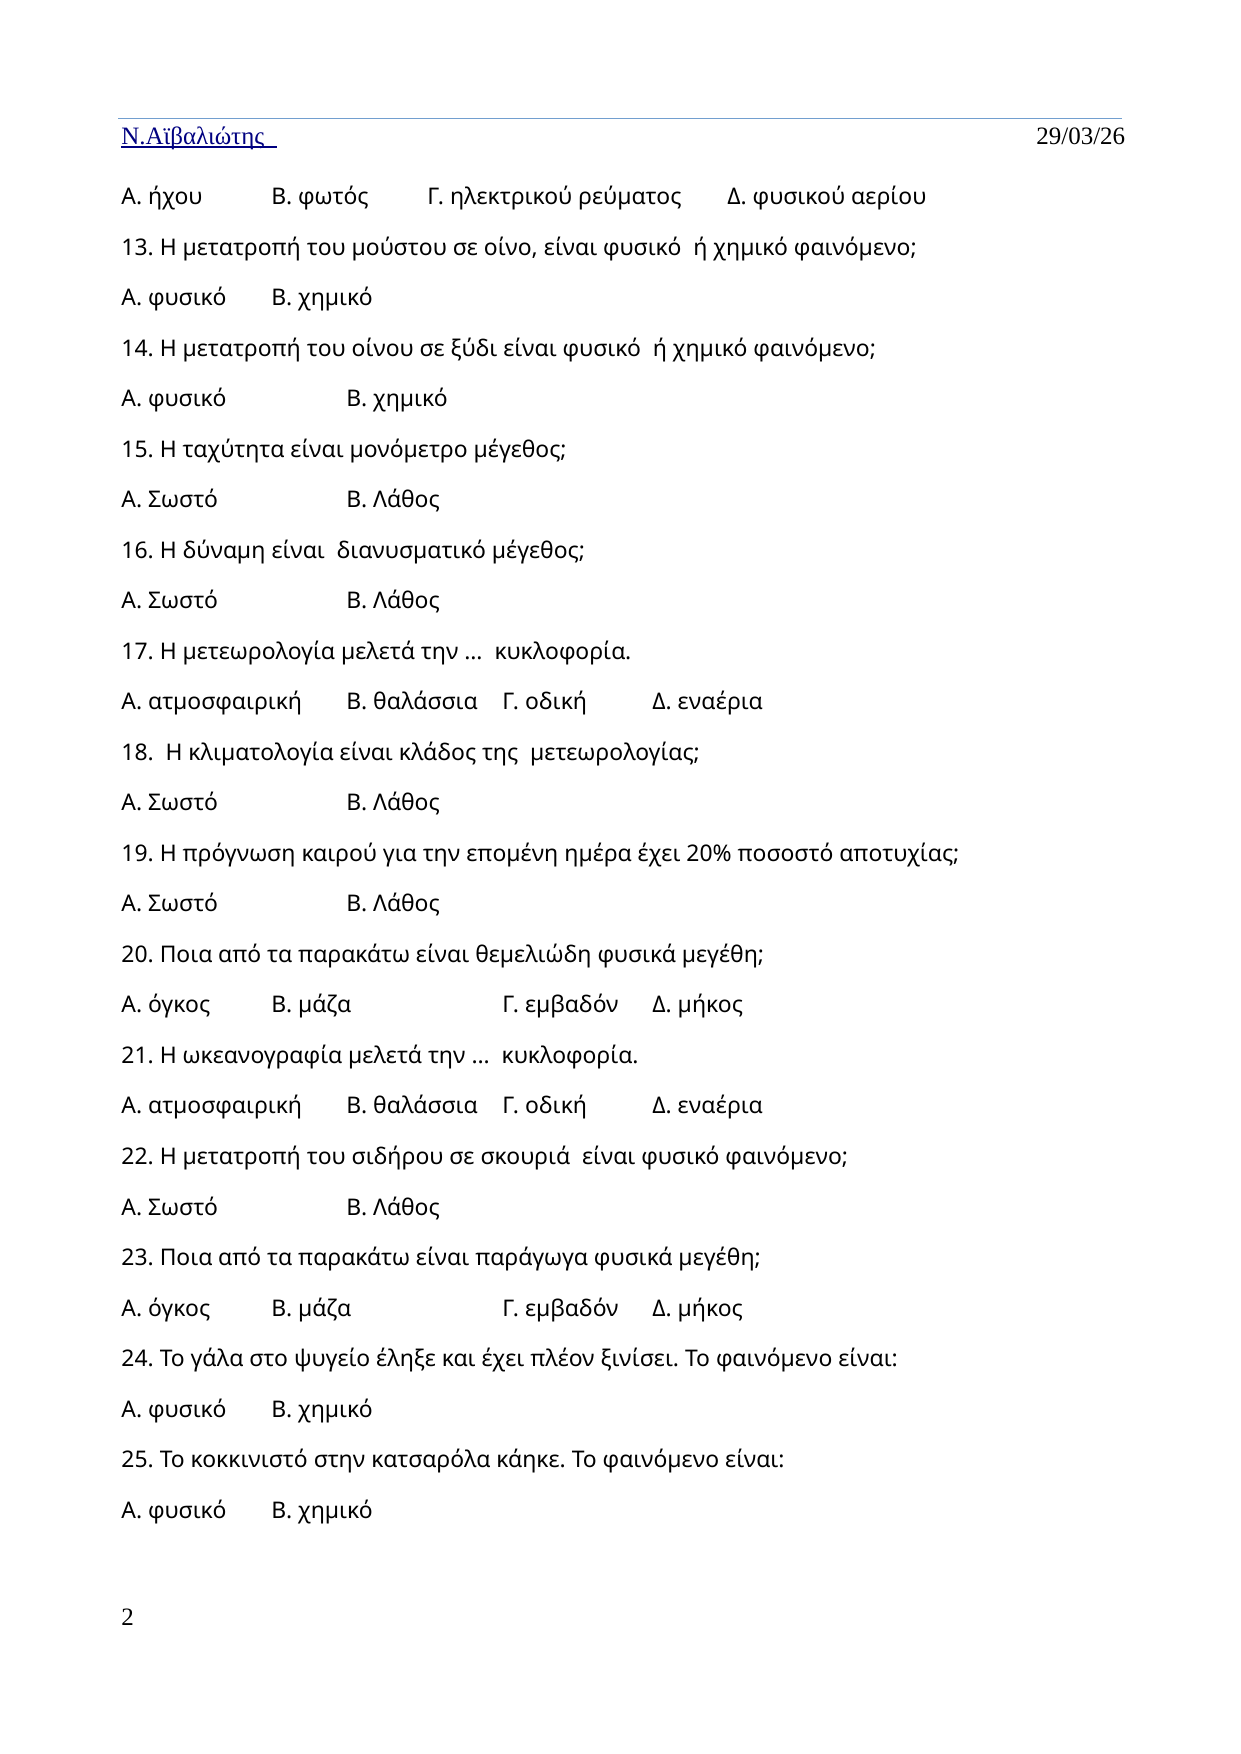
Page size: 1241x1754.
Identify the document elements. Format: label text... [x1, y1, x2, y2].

text 21. Η ωκεανογραφία μελετά την … κυκλοφορία. [121, 1039, 1119, 1070]
text Α. όγκος Β. μάζα Γ. εμβαδόν Δ. μήκος [121, 1291, 1119, 1323]
text Α. Σωστό Β. Λάθος [121, 1190, 1119, 1222]
text 22. Η μετατροπή του σιδήρου σε σκουριά είναι φυσικό φαινόμενο; [121, 1140, 1119, 1171]
text Α. όγκος Β. μάζα Γ. εμβαδόν Δ. μήκος [121, 988, 1119, 1019]
text Α. ήχου Β. φωτός Γ. ηλεκτρικού ρεύματος Δ. φυσικού αερίου [121, 180, 1119, 211]
text Α. Σωστό Β. Λάθος [121, 584, 1119, 615]
text 15. Η ταχύτητα είναι μονόμετρο μέγεθος; [121, 433, 1119, 464]
text 19. Η πρόγνωση καιρού για την επομένη ημέρα έχει 20% ποσοστό αποτυχίας; [121, 837, 1119, 868]
text 17. Η μετεωρολογία μελετά την … κυκλοφορία. [121, 635, 1119, 666]
text Α. φυσικό Β. χημικό [121, 1392, 1119, 1424]
text 25. Το κοκκινιστό στην κατσαρόλα κάηκε. Το φαινόμενο είναι: [121, 1443, 1119, 1474]
text 24. Το γάλα στο ψυγείο έληξε και έχει πλέον ξινίσει. Το φαινόμενο είναι: [121, 1342, 1119, 1373]
text Α. ατμοσφαιρική Β. θαλάσσια Γ. οδική Δ. εναέρια [121, 685, 1119, 716]
text 18. Η κλιματολογία είναι κλάδος της μετεωρολογίας; [121, 736, 1119, 767]
text Α. Σωστό Β. Λάθος [121, 786, 1119, 817]
text 20. Ποια από τα παρακάτω είναι θεμελιώδη φυσικά μεγέθη; [121, 938, 1119, 969]
text Α. Σωστό Β. Λάθος [121, 887, 1119, 918]
text 16. Η δύναμη είναι διανυσματικό μέγεθος; [121, 534, 1119, 565]
text 14. Η μετατροπή του οίνου σε ξύδι είναι φυσικό ή χημικό φαινόμενο; [121, 332, 1119, 363]
text 13. Η μετατροπή του μούστου σε οίνο, είναι φυσικό ή χημικό φαινόμενο; [121, 231, 1119, 262]
text Α. ατμοσφαιρική Β. θαλάσσια Γ. οδική Δ. εναέρια [121, 1089, 1119, 1121]
text Α. φυσικό Β. χημικό [121, 281, 1119, 312]
text Α. Σωστό Β. Λάθος [121, 483, 1119, 514]
text 23. Ποια από τα παρακάτω είναι παράγωγα φυσικά μεγέθη; [121, 1241, 1119, 1272]
text Α. φυσικό Β. χημικό [121, 382, 1119, 413]
text Α. φυσικό Β. χημικό [121, 1493, 1119, 1525]
